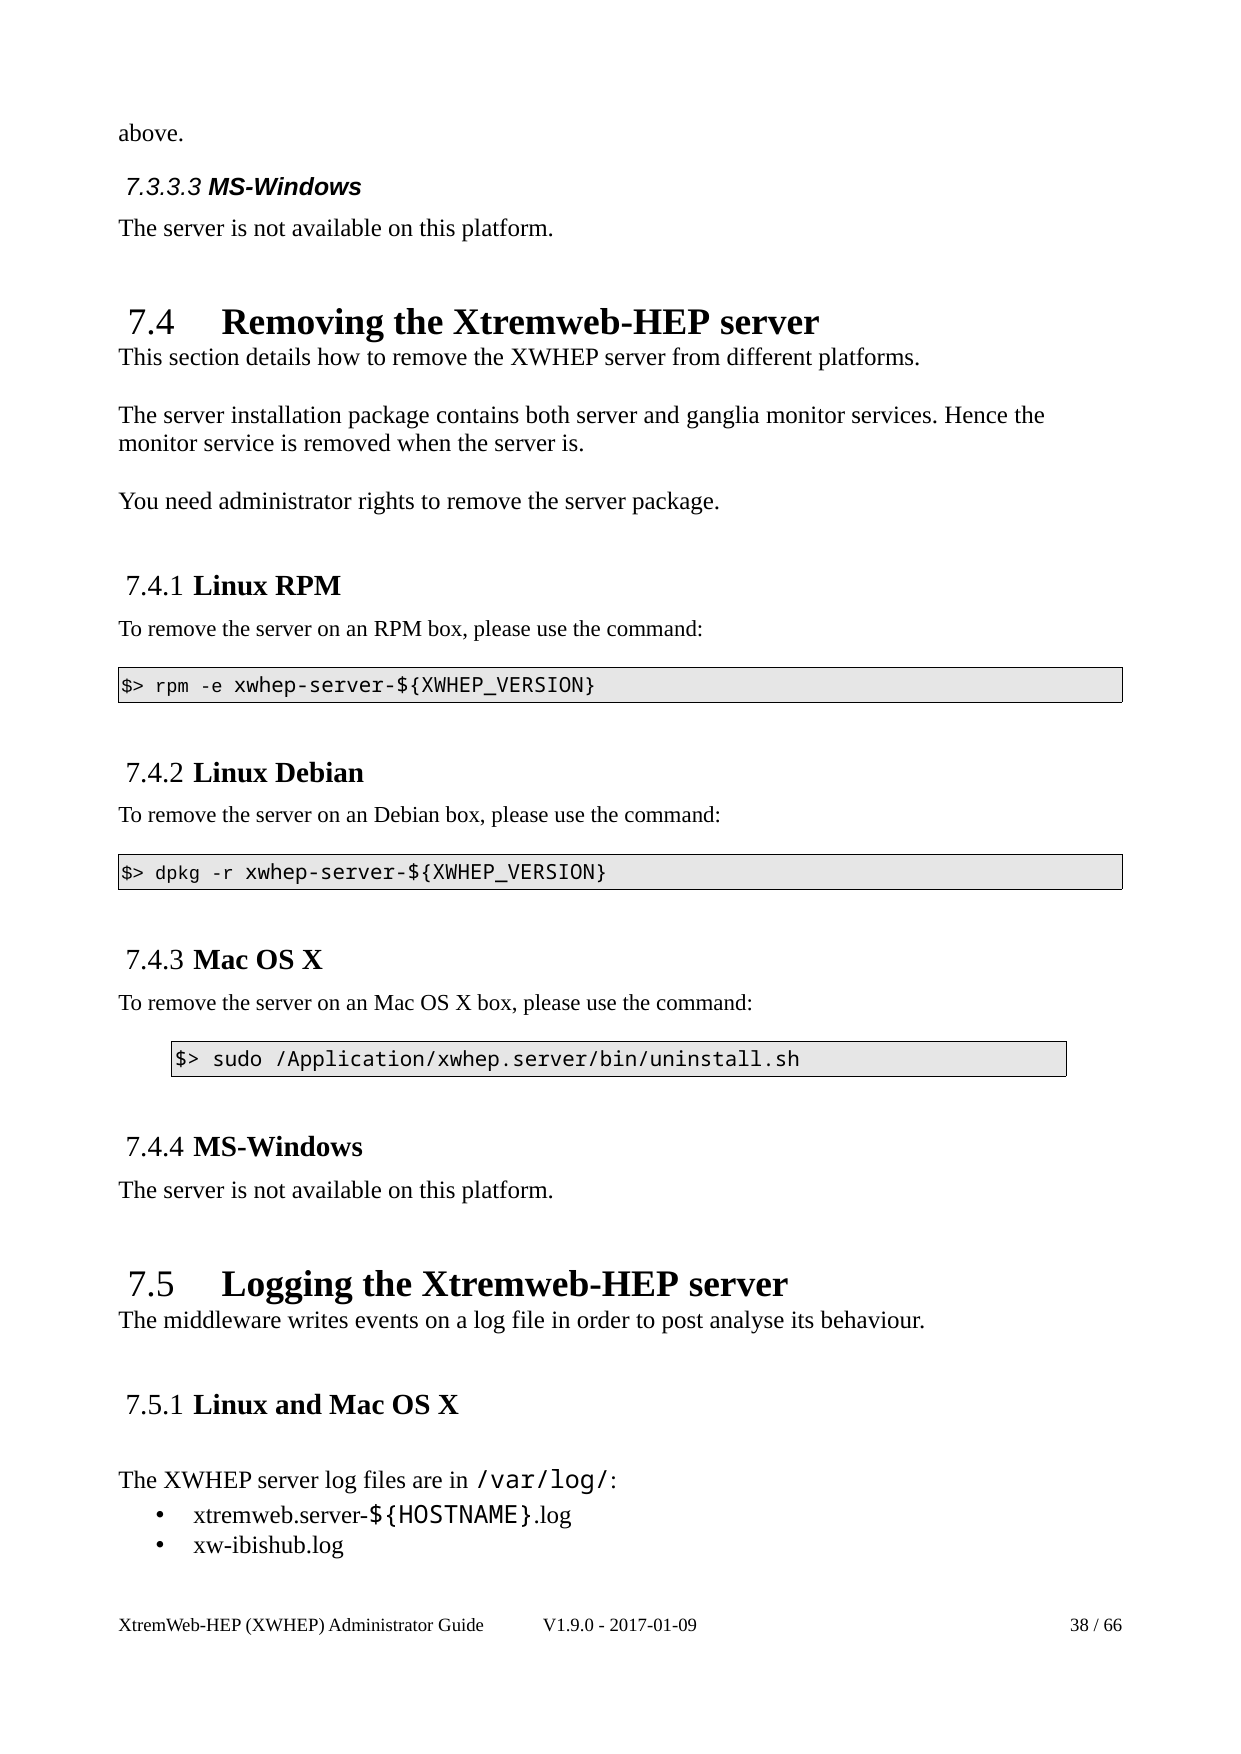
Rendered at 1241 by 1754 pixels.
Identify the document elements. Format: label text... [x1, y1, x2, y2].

subtitle Linux RPM [118, 568, 1122, 602]
text above. [118, 118, 1122, 147]
text The server is not available on this platform. [118, 213, 1122, 242]
text The server is not available on this platform. [118, 1176, 1122, 1204]
subtitle Linux Debian [118, 756, 1122, 789]
text $> dpkg -r xwhep-server-${XWHEP_VERSION} [119, 855, 1122, 889]
subtitle Removing the Xtremweb-HEP server [118, 299, 1122, 342]
subtitle Linux and Mac OS X [118, 1387, 1122, 1421]
text The server installation package contains both server and ganglia monitor services. Hence the monitor service is removed when the server is. [118, 400, 1122, 457]
text You need administrator rights to remove the server package. [118, 486, 1122, 515]
text $> sudo /Application/xwhep.server/bin/uninstall.sh [172, 1042, 1066, 1076]
subtitle Logging the Xtremweb-HEP server [118, 1262, 1122, 1305]
subtitle MS-Windows [118, 1129, 1122, 1163]
subtitle Mac OS X [118, 942, 1122, 976]
list xtremweb.server-${HOSTNAME}.log [156, 1496, 1122, 1530]
text The middleware writes events on a log file in order to post analyse its behaviour. [118, 1305, 1122, 1334]
text To remove the server on an Debian box, please use the command: [118, 802, 1122, 828]
text $> rpm -e xwhep-server-${XWHEP_VERSION} [119, 668, 1122, 702]
text The XWHEP server log files are in /var/log/: [118, 1462, 1122, 1496]
text To remove the server on an RPM box, please use the command: [118, 614, 1122, 641]
text To remove the server on an Mac OS X box, please use the command: [118, 988, 1122, 1015]
text This section details how to remove the XWHEP server from different platforms. [118, 342, 1122, 371]
list xw-ibishub.log [156, 1530, 1122, 1559]
subtitle MS-Windows [118, 172, 1122, 200]
